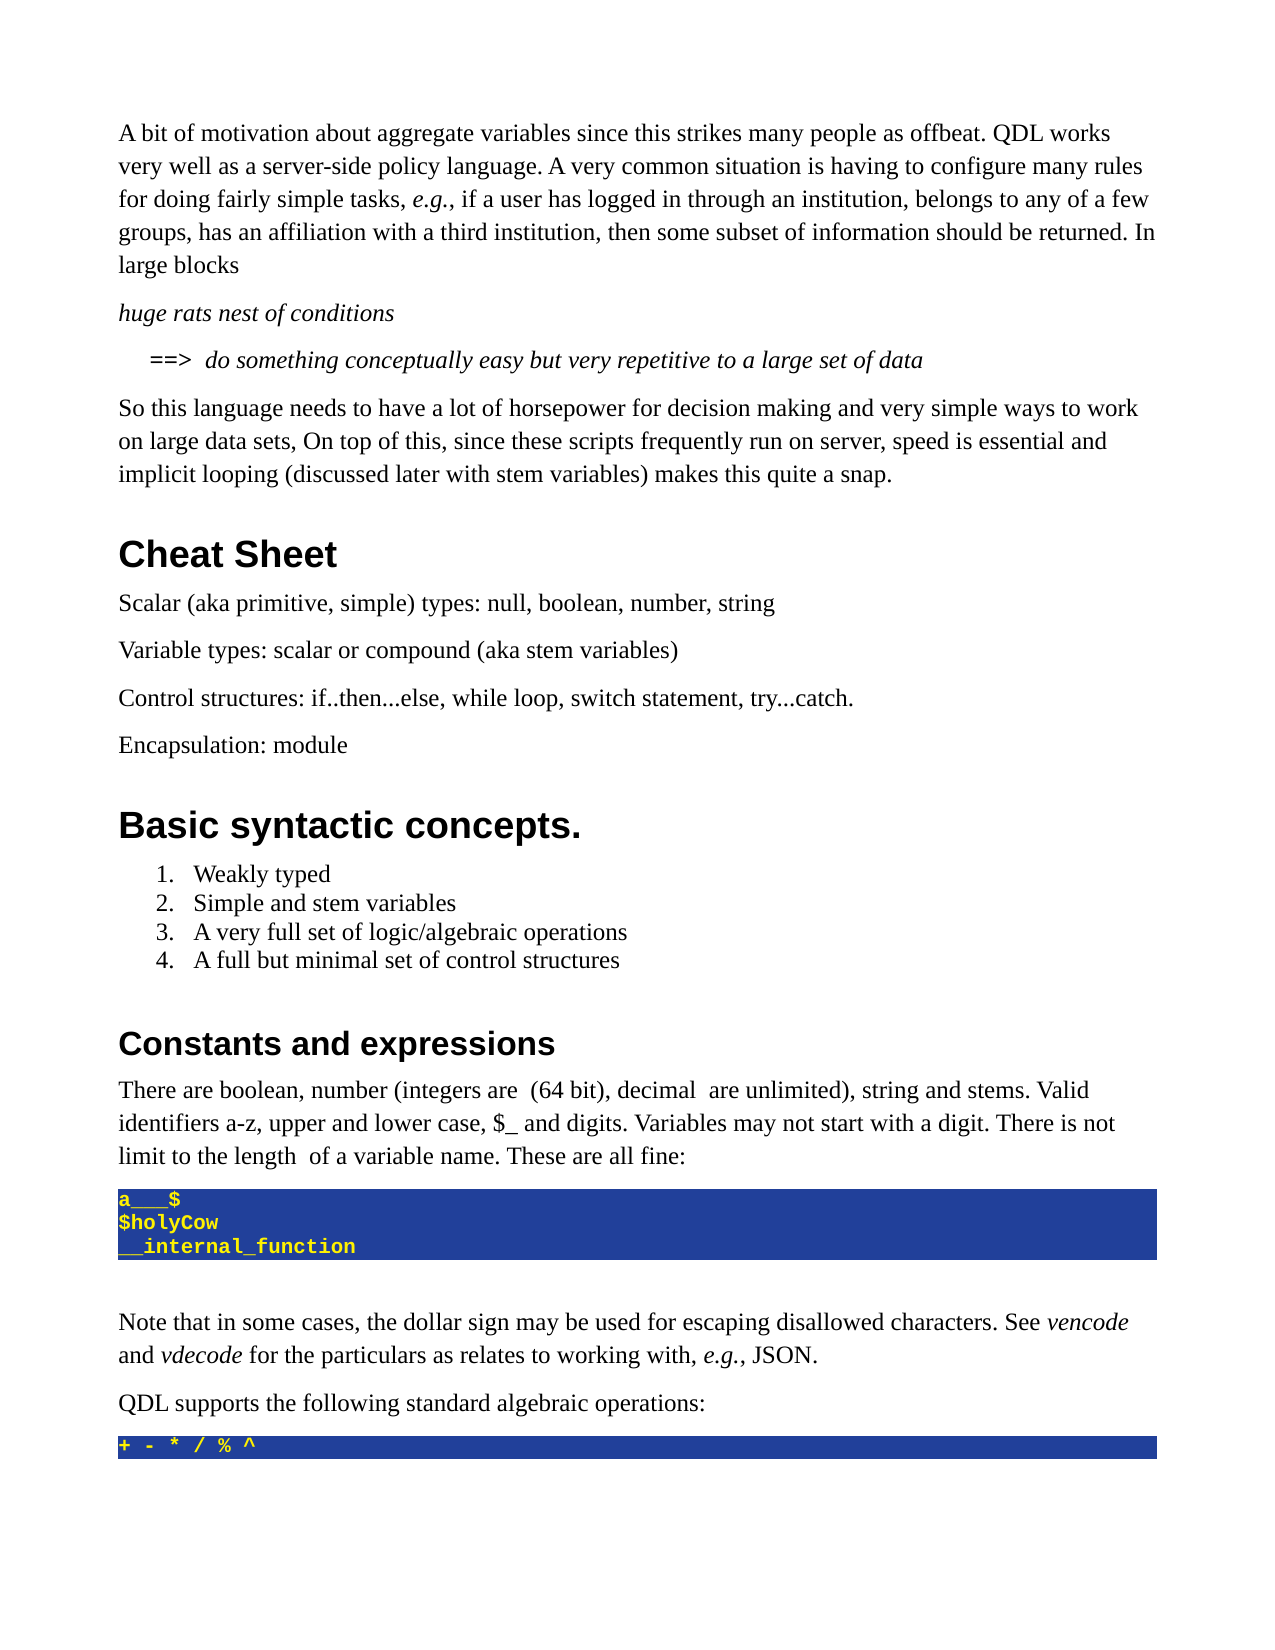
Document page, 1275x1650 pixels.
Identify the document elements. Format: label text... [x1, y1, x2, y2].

list Simple and stem variables [156, 888, 1157, 917]
list A very full set of logic/algebraic operations [156, 917, 1157, 946]
text Encapsulation: module [118, 731, 1157, 759]
text __internal_function [118, 1236, 1157, 1260]
text QDL supports the following standard algebraic operations: [118, 1388, 1157, 1417]
text Control structures: if..then...else, while loop, switch statement, try...catch. [118, 683, 1157, 712]
subtitle Basic syntactic concepts. [118, 803, 1157, 847]
text Variable types: scalar or compound (aka stem variables) [118, 635, 1157, 664]
text Note that in some cases, the dollar sign may be used for escaping disallowed characters. See vencode and vdecode for the particulars as relates to working with, e.g., JSON. [118, 1307, 1157, 1369]
text huge rats nest of conditions [118, 298, 1157, 327]
text $holyCow [118, 1212, 1157, 1236]
text Scalar (aka primitive, simple) types: null, boolean, number, string [118, 588, 1157, 617]
list A full but minimal set of control structures [156, 946, 1157, 974]
text a___$ [118, 1189, 1157, 1212]
text + - * / % ^ [118, 1436, 1157, 1459]
text There are boolean, number (integers are (64 bit), decimal are unlimited), string and stems. Valid identifiers a-z, upper and lower case, $_ and digits. Variables may not start with a digit. There is not limit to the length of a variable name. These are all fine: [118, 1075, 1157, 1170]
subtitle Cheat Sheet [118, 532, 1157, 575]
text ==> do something conceptually easy but very repetitive to a large set of data [118, 345, 1157, 374]
text So this language needs to have a lot of horsepower for decision making and very simple ways to work on large data sets, On top of this, since these scripts frequently run on server, speed is essential and implicit looping (discussed later with stem variables) makes this quite a snap. [118, 393, 1157, 488]
text A bit of motivation about aggregate variables since this strikes many people as offbeat. QDL works very well as a server-side policy language. A very common situation is having to configure many rules for doing fairly simple tasks, e.g., if a user has logged in through an institution, belongs to any of a few groups, has an affiliation with a third institution, then some subset of information should be returned. In large blocks [118, 118, 1157, 279]
subtitle Constants and expressions [118, 1024, 1157, 1063]
list Weakly typed [156, 859, 1157, 888]
